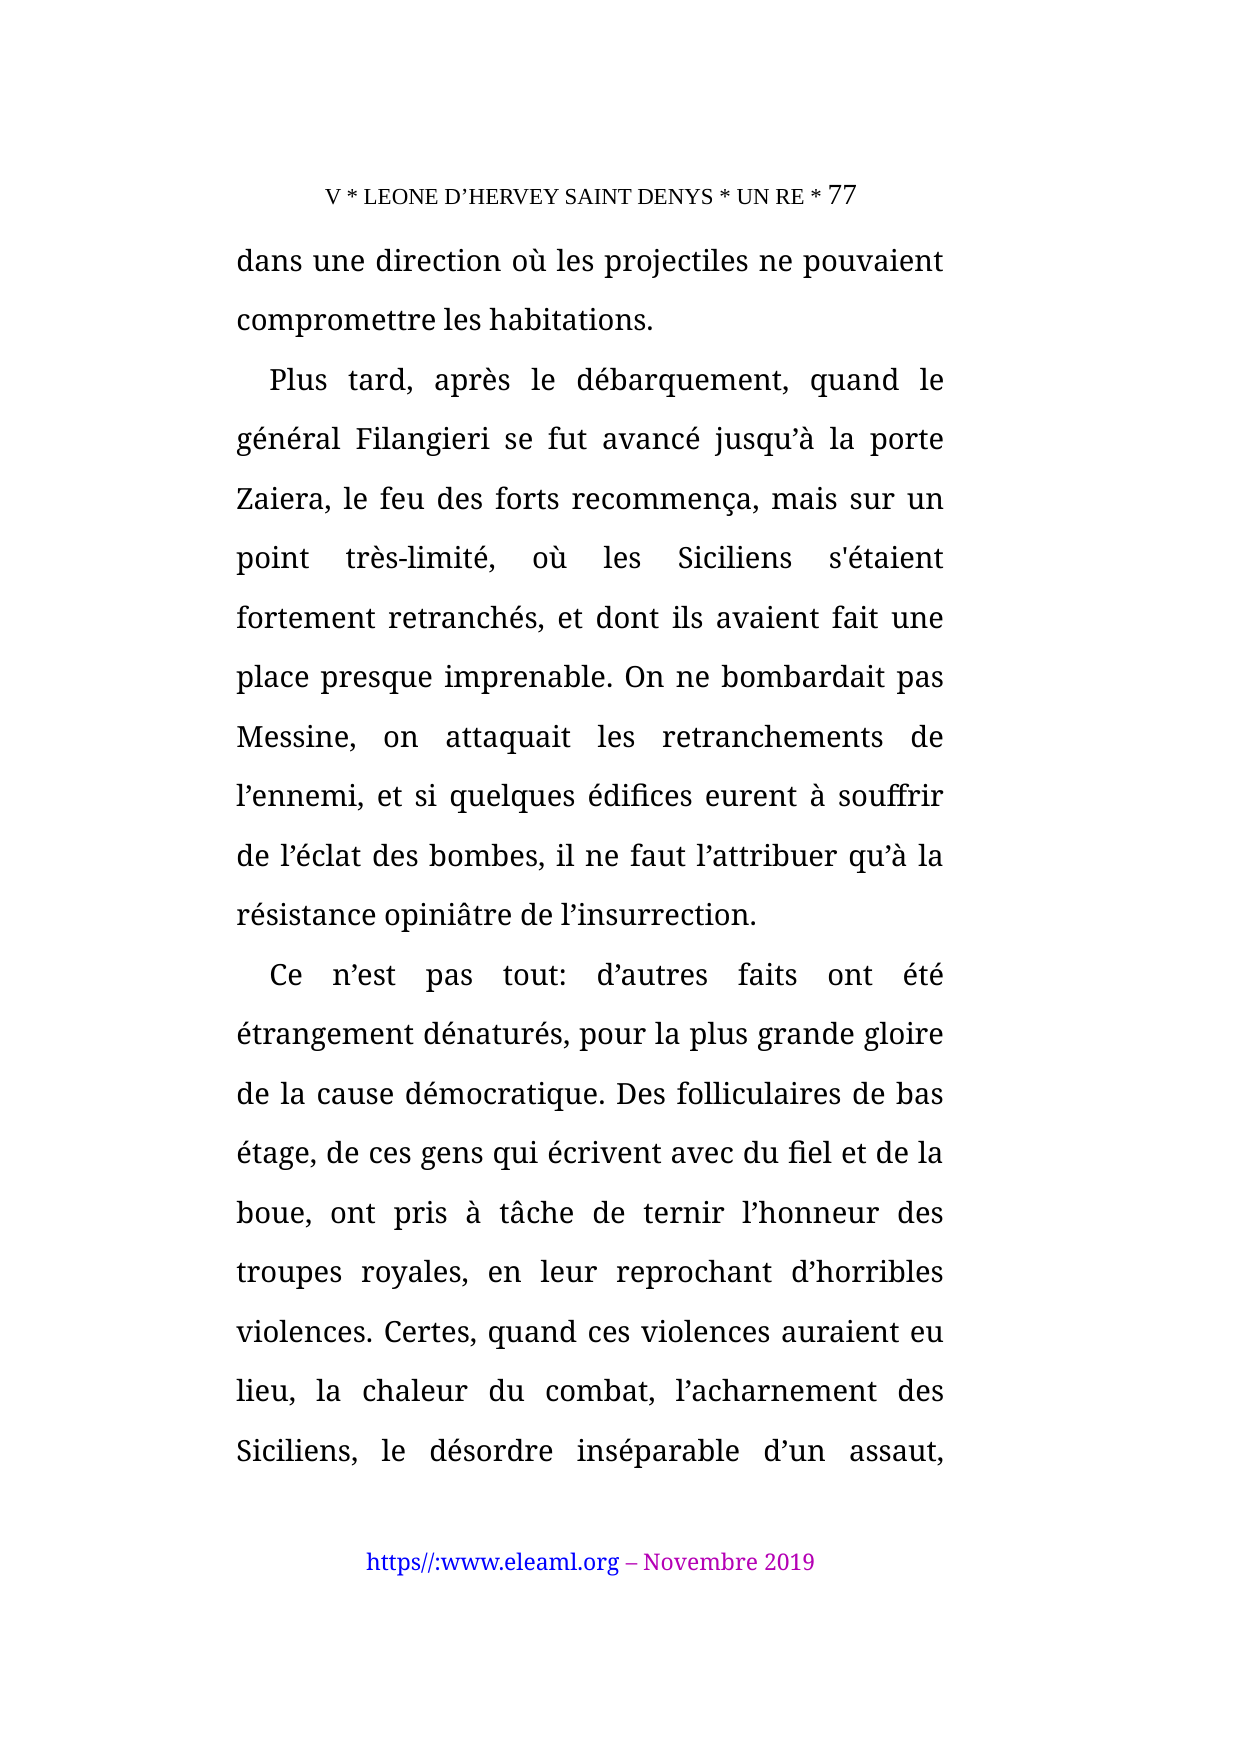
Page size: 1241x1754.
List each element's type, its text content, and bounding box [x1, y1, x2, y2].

text Ce n’est pas tout: d’autres faits ont été étrangement dénaturés, pour la plus grande gloire de la cause démocratique. Des folliculaires de bas étage, de ces gens qui écrivent avec du fiel et de la boue, ont pris à tâche de ternir l’honneur des troupes royales, en leur reprochant d’horribles violences. Certes, quand ces violences auraient eu lieu, la chaleur du combat, l’acharnement des Siciliens, le désordre inséparable d’un assaut, [236, 954, 945, 1469]
text dans une direction où les projectiles ne pouvaient compromettre les habitations. [236, 240, 945, 339]
text Plus tard, après le débarquement, quand le général Filangieri se fut avancé jusqu’à la porte Zaiera, le feu des forts recommença, mais sur un point très-limité, où les Siciliens s'étaient fortement retranchés, et dont ils avaient fait une place presque imprenable. On ne bombardait pas Messine, on attaquait les retranchements de l’ennemi, et si quelques édifices eurent à souffrir de l’éclat des bombes, il ne faut l’attribuer qu’à la résistance opiniâtre de l’insurrection. [236, 359, 945, 934]
